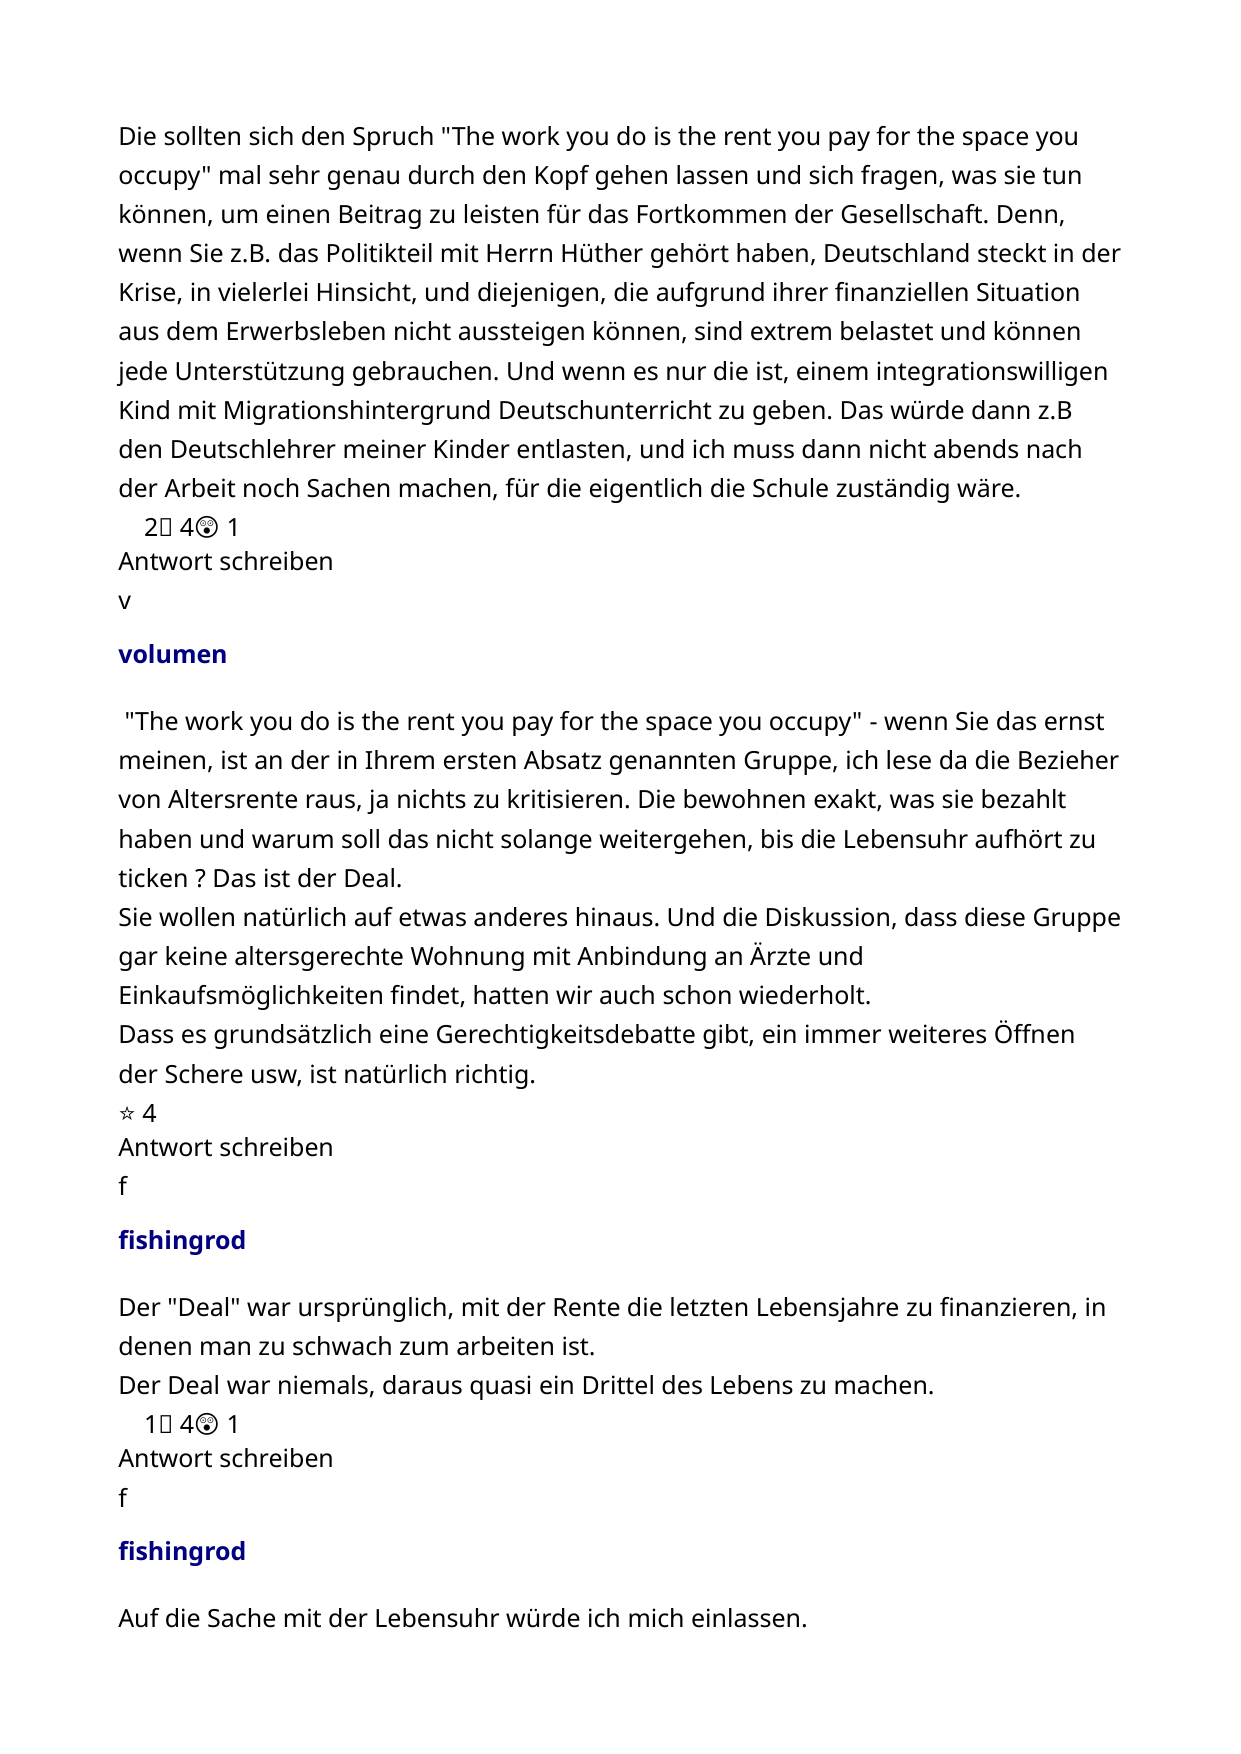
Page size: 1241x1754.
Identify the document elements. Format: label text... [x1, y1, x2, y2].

text Auf die Sache mit der Lebensuhr würde ich mich einlassen. [118, 1601, 1122, 1635]
subtitle fishingrod [118, 1222, 1122, 1257]
text ⭐️ 4 [118, 1096, 1122, 1129]
subtitle volumen [118, 637, 1122, 671]
text Die sollten sich den Spruch "The work you do is the rent you pay for the space you occupy" mal sehr genau durch den Kopf gehen lassen und sich fragen, was sie tun können, um einen Beitrag zu leisten für das Fortkommen der Gesellschaft. Denn, wenn Sie z.B. das Politikteil mit Herrn Hüther gehört haben, Deutschland steckt in der Krise, in vielerlei Hinsicht, und diejenigen, die aufgrund ihrer finanziellen Situation aus dem Erwerbsleben nicht aussteigen können, sind extrem belastet und können jede Unterstützung gebrauchen. Und wenn es nur die ist, einem integrationswilligen Kind mit Migrationshintergrund Deutschunterricht zu geben. Das würde dann z.B den Deutschlehrer meiner Kinder entlasten, und ich muss dann nicht abends nach der Arbeit noch Sachen machen, für die eigentlich die Schule zuständig wäre. [118, 118, 1122, 505]
text Der "Deal" war ursprünglich, mit der Rente die letzten Lebensjahre zu finanzieren, in denen man zu schwach zum arbeiten ist. [118, 1289, 1122, 1363]
subtitle fishingrod [118, 1534, 1122, 1568]
text Antwort schreiben [118, 1441, 1122, 1475]
text Sie wollen natürlich auf etwas anderes hinaus. Und die Diskussion, dass diese Gruppe gar keine altersgerechte Wohnung mit Anbindung an Ärzte und Einkaufsmöglichkeiten findet, hatten wir auch schon wiederholt. [118, 900, 1122, 1012]
text v [118, 583, 1122, 617]
text f [118, 1480, 1122, 1514]
text f [118, 1169, 1122, 1203]
text 🙁 2🤨 4😲 1 [118, 510, 1122, 544]
text "The work you do is the rent you pay for the space you occupy" - wenn Sie das ernst meinen, ist an der in Ihrem ersten Absatz genannten Gruppe, ich lese da die Bezieher von Altersrente raus, ja nichts zu kritisieren. Die bewohnen exakt, was sie bezahlt haben und warum soll das nicht solange weitergehen, bis die Lebensuhr aufhört zu ticken ? Das ist der Deal. [118, 704, 1122, 894]
text Der Deal war niemals, daraus quasi ein Drittel des Lebens zu machen. [118, 1368, 1122, 1402]
text Dass es grundsätzlich eine Gerechtigkeitsdebatte gibt, ein immer weiteres Öffnen der Schere usw, ist natürlich richtig. [118, 1017, 1122, 1090]
text Antwort schreiben [118, 1129, 1122, 1164]
text 🙁 1🤨 4😲 1 [118, 1407, 1122, 1441]
text Antwort schreiben [118, 544, 1122, 578]
